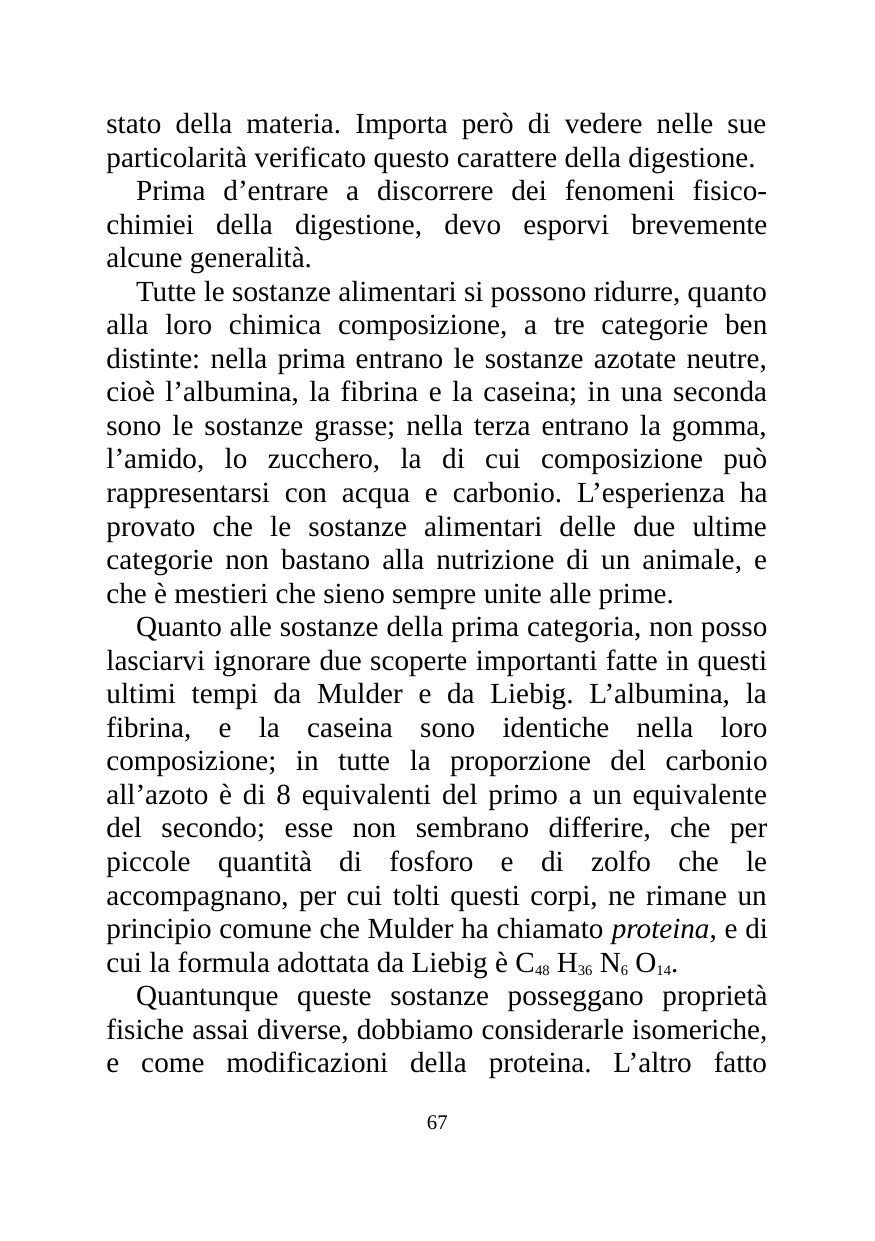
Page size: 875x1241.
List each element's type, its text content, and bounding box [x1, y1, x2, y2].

text Quantunque queste sostanze posseggano proprietà fisiche assai diverse, dobbiamo considerarle isomeriche, e come modificazioni della proteina. L’altro fatto [106, 978, 768, 1079]
text Tutte le sostanze alimentari si possono ridurre, quanto alla loro chimica composizione, a tre categorie ben distinte: nella prima entrano le sostanze azotate neutre, cioè l’albumina, la fibrina e la caseina; in una seconda sono le sostanze grasse; nella terza entrano la gomma, l’amido, lo zucchero, la di cui composizione può rappresentarsi con acqua e carbonio. L’esperienza ha provato che le sostanze alimentari delle due ultime categorie non bastano alla nutrizione di un animale, e che è mestieri che sieno sempre unite alle prime. [106, 274, 768, 609]
text Prima d’entrare a discorrere dei fenomeni fisico-chimiei della digestione, devo esporvi brevemente alcune generalità. [106, 173, 768, 274]
text stato della materia. Importa però di vedere nelle sue particolarità verificato questo carattere della digestione. [106, 106, 768, 173]
text Quanto alle sostanze della prima categoria, non posso lasciarvi ignorare due scoperte importanti fatte in questi ultimi tempi da Mulder e da Liebig. L’albumina, la fibrina, e la caseina sono identiche nella loro composizione; in tutte la proporzione del carbonio all’azoto è di 8 equivalenti del primo a un equivalente del secondo; esse non sembrano differire, che per piccole quantità di fosforo e di zolfo che le accompagnano, per cui tolti questi corpi, ne rimane un principio comune che Mulder ha chiamato proteina, e di cui la formula adottata da Liebig è C48 H36 N6 O14. [106, 609, 768, 978]
